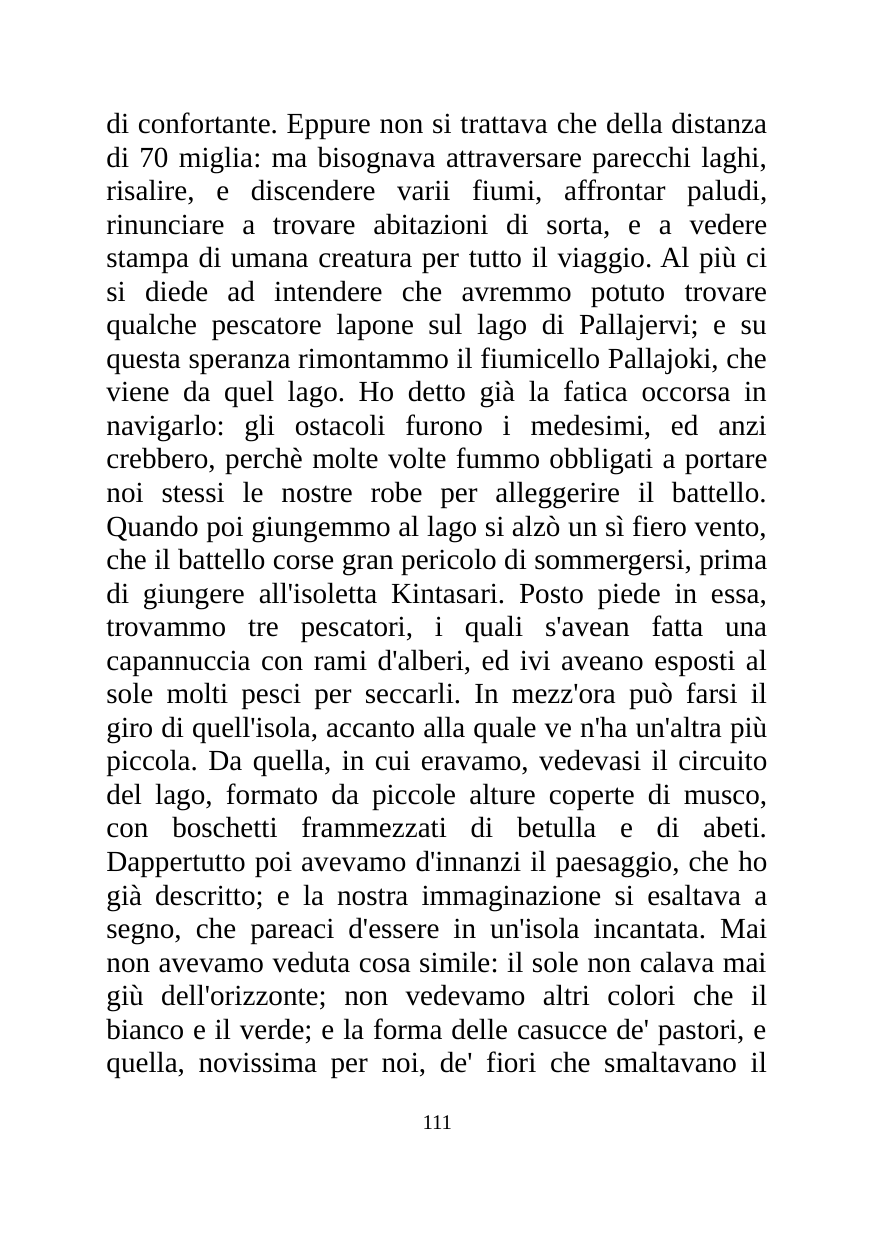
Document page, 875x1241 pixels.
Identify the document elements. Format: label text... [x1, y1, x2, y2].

text di confortante. Eppure non si trattava che della distanza di 70 miglia: ma bisognava attraversare parecchi laghi, risalire, e discendere varii fiumi, affrontar paludi, rinunciare a trovare abitazioni di sorta, e a vedere stampa di umana creatura per tutto il viaggio. Al più ci si diede ad intendere che avremmo potuto trovare qualche pescatore lapone sul lago di Pallajervi; e su questa speranza rimontammo il fiumicello Pallajoki, che viene da quel lago. Ho detto già la fatica occorsa in navigarlo: gli ostacoli furono i medesimi, ed anzi crebbero, perchè molte volte fummo obbligati a portare noi stessi le nostre robe per alleggerire il battello. Quando poi giungemmo al lago si alzò un sì fiero vento, che il battello corse gran pericolo di sommergersi, prima di giungere all'isoletta Kintasari. Posto piede in essa, trovammo tre pescatori, i quali s'avean fatta una capannuccia con rami d'alberi, ed ivi aveano esposti al sole molti pesci per seccarli. In mezz'ora può farsi il giro di quell'isola, accanto alla quale ve n'ha un'altra più piccola. Da quella, in cui eravamo, vedevasi il circuito del lago, formato da piccole alture coperte di musco, con boschetti frammezzati di betulla e di abeti. Dappertutto poi avevamo d'innanzi il paesaggio, che ho già descritto; e la nostra immaginazione si esaltava a segno, che pareaci d'essere in un'isola incantata. Mai non avevamo veduta cosa simile: il sole non calava mai giù dell'orizzonte; non vedevamo altri colori che il bianco e il verde; e la forma delle casucce de' pastori, e quella, novissima per noi, de' fiori che smaltavano il [106, 106, 768, 1079]
